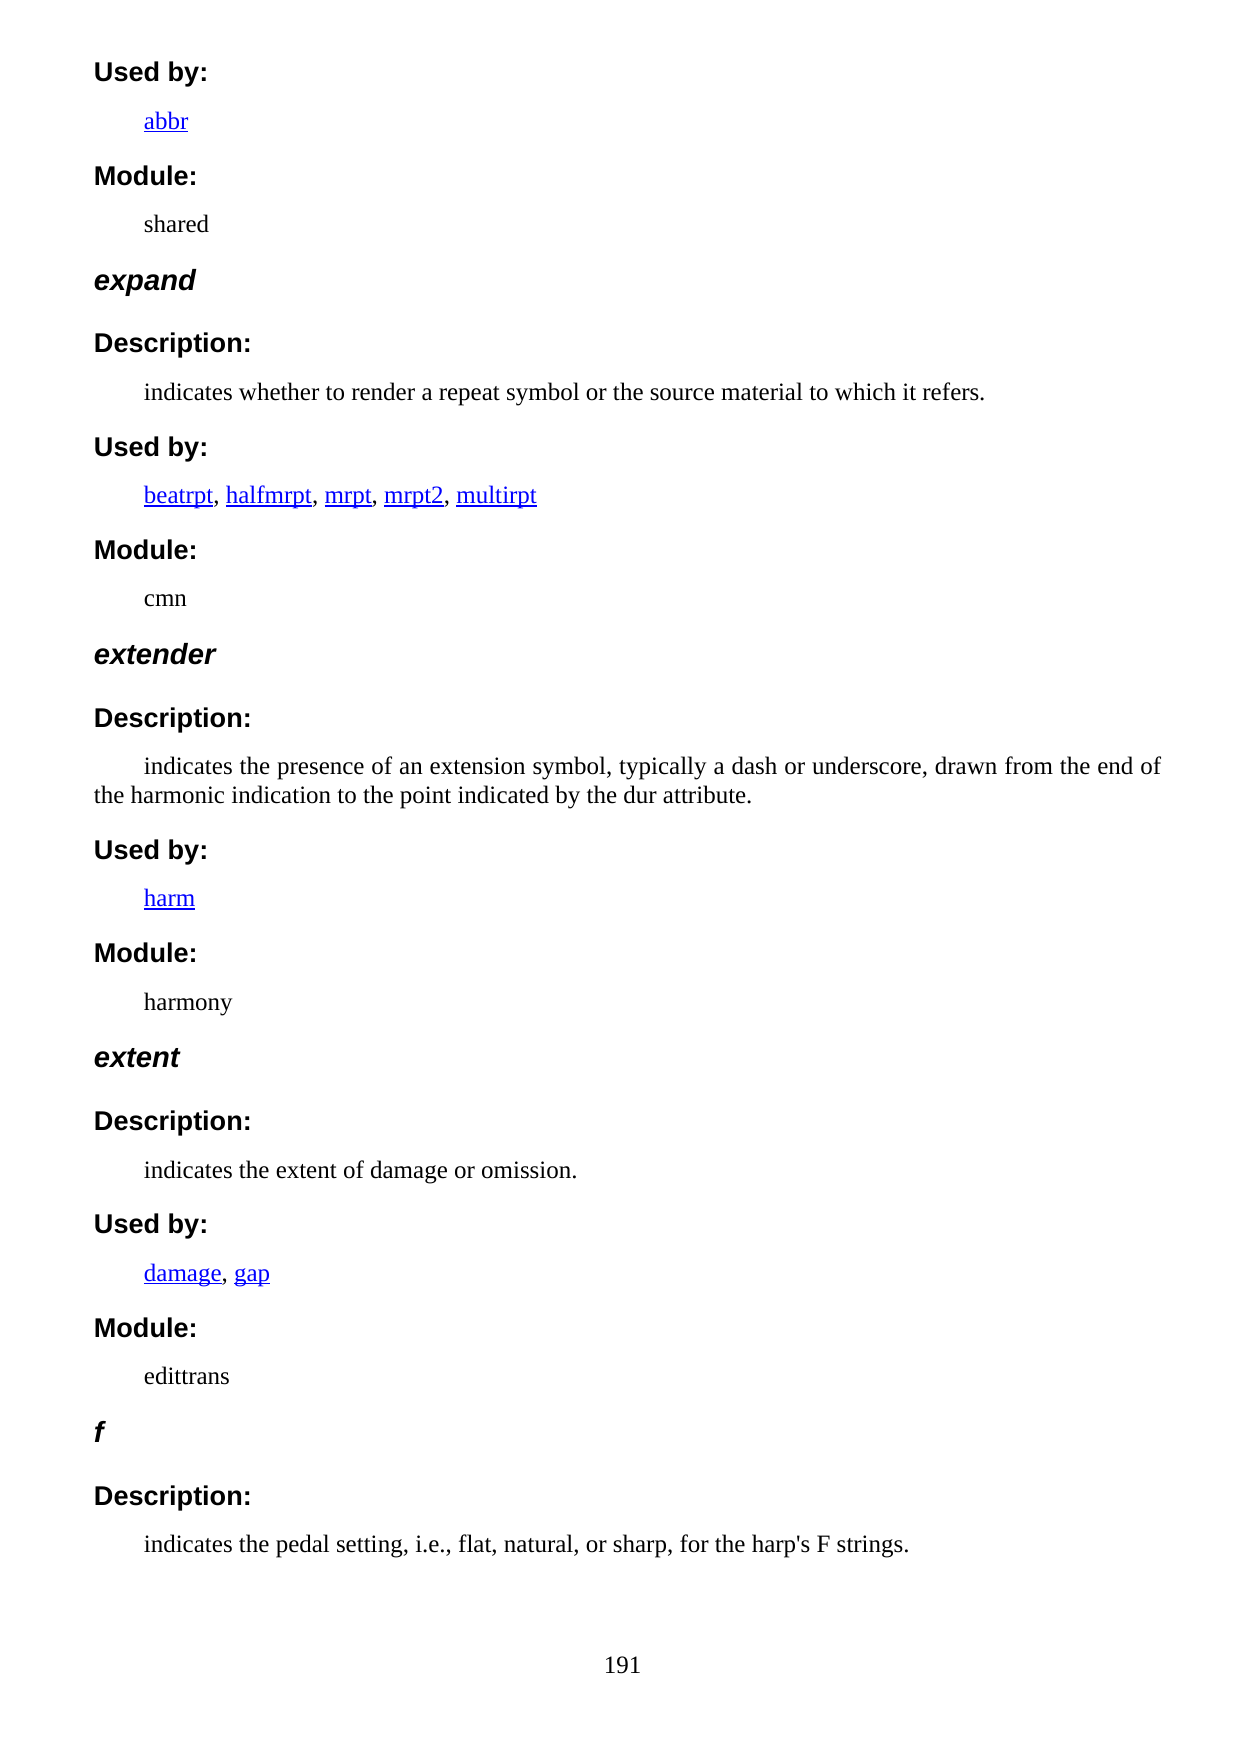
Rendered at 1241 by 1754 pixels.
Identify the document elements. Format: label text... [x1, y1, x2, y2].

subtitle Used by: [94, 56, 1162, 87]
subtitle Description: [94, 1480, 1162, 1511]
text cmn [94, 583, 1162, 612]
text harm [94, 883, 1162, 912]
subtitle Module: [94, 1312, 1162, 1343]
subtitle Module: [94, 159, 1162, 191]
subtitle Module: [94, 937, 1162, 968]
subtitle Description: [94, 327, 1162, 359]
subtitle Module: [94, 534, 1162, 565]
text shared [94, 209, 1162, 238]
text indicates the pedal setting, i.e., flat, natural, or sharp, for the harp's F strings. [94, 1529, 1162, 1558]
subtitle extender [94, 637, 1162, 671]
text beatrpt, halfmrpt, mrpt, mrpt2, multirpt [94, 480, 1162, 509]
subtitle Used by: [94, 834, 1162, 865]
text indicates the extent of damage or omission. [94, 1155, 1162, 1183]
subtitle extent [94, 1040, 1162, 1074]
subtitle Description: [94, 1105, 1162, 1136]
subtitle expand [94, 263, 1162, 296]
text abbr [94, 106, 1162, 134]
text indicates whether to render a repeat symbol or the source material to which it refers. [94, 377, 1162, 406]
subtitle f [94, 1415, 1162, 1448]
text edittrans [94, 1361, 1162, 1390]
text indicates the presence of an extension symbol, typically a dash or underscore, drawn from the end of the harmonic indication to the point indicated by the dur attribute. [94, 751, 1162, 809]
subtitle Used by: [94, 1208, 1162, 1240]
text harmony [94, 987, 1162, 1015]
subtitle Description: [94, 702, 1162, 733]
text damage, gap [94, 1258, 1162, 1287]
subtitle Used by: [94, 431, 1162, 462]
